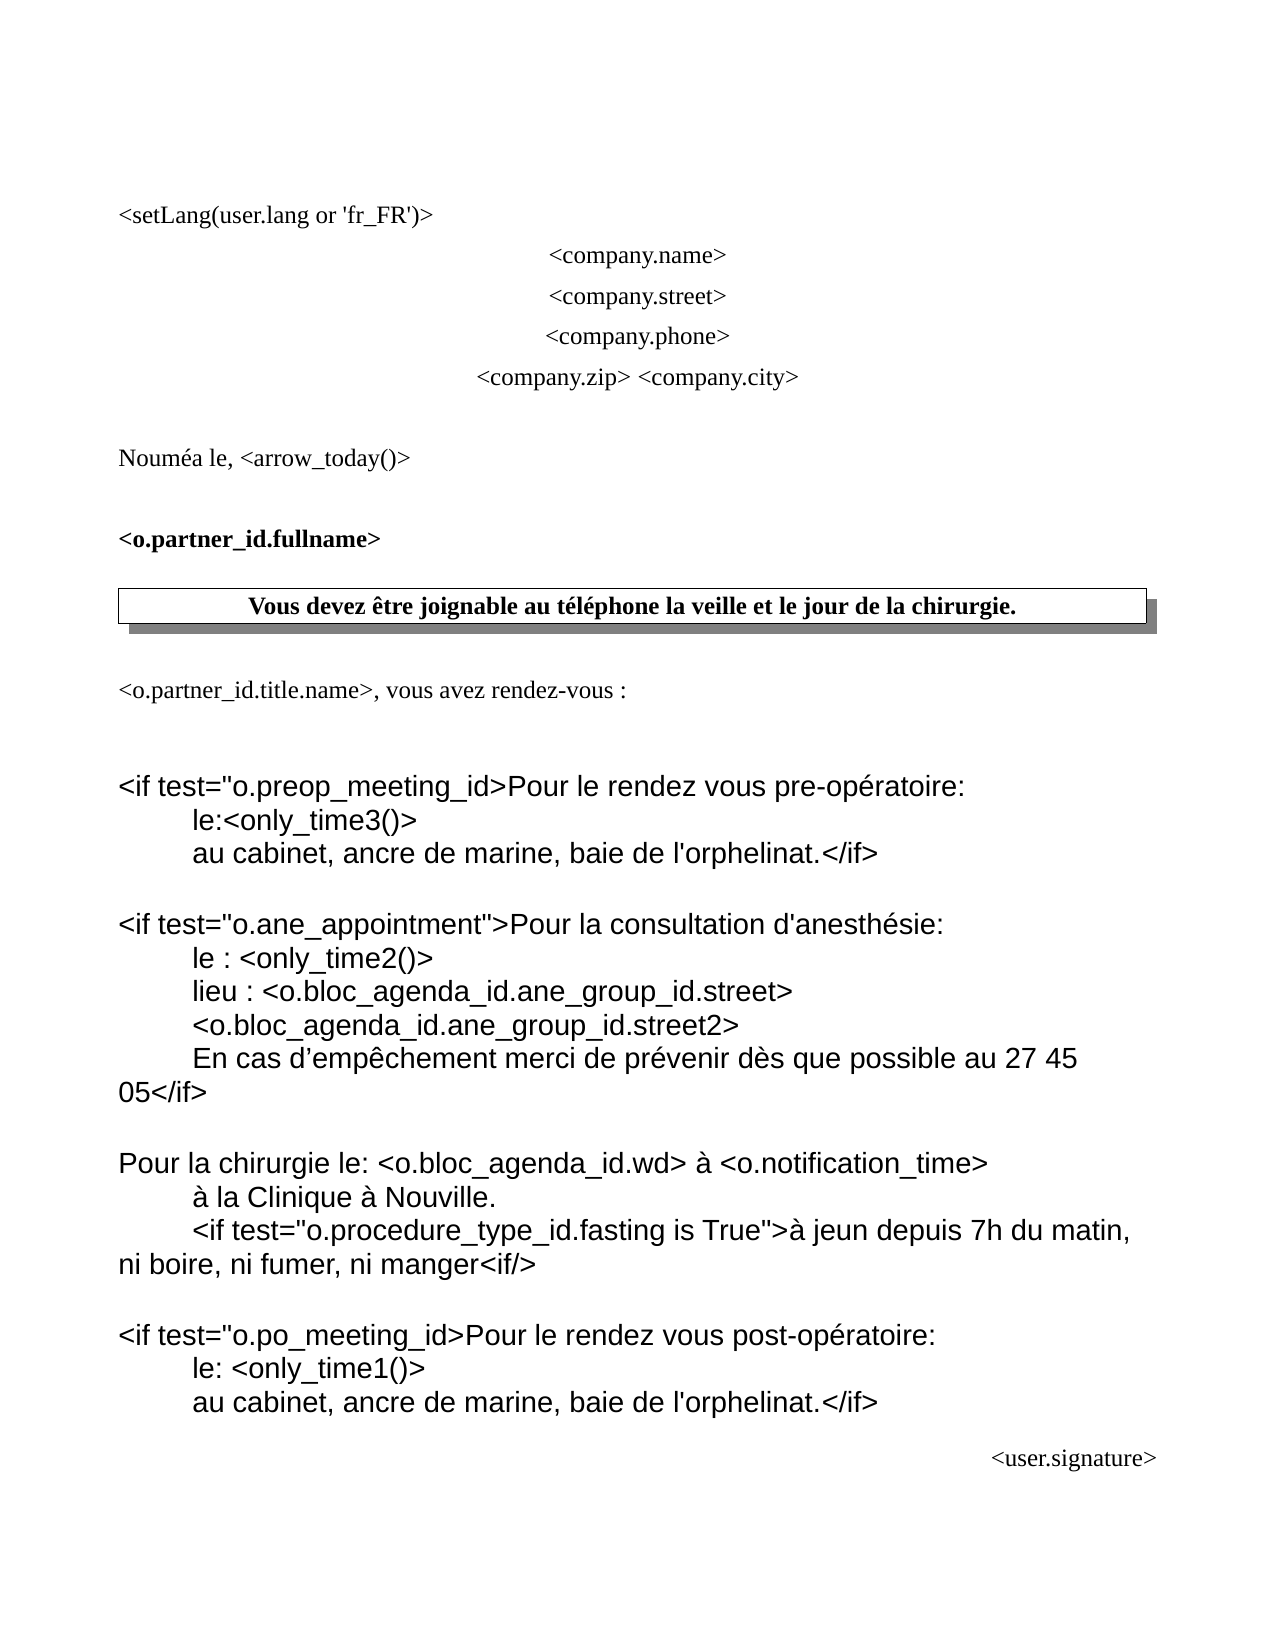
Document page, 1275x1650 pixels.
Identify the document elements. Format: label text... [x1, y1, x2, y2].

text <user.signature> [118, 1443, 1157, 1471]
text <company.name> [118, 240, 1157, 269]
subtitle <if test="o.ane_appointment">Pour la consultation d'anesthésie: le : <only_time2()> lieu : <o.bloc_agenda_id.ane_group_id.street> <o.bloc_agenda_id.ane_group_id.street2> En cas d’empêchement merci de prévenir dès que possible au 27 45 05</if> [118, 907, 1157, 1108]
subtitle <if test="o.preop_meeting_id>Pour le rendez vous pre-opératoire: le:<only_time3()> au cabinet, ancre de marine, baie de l'orphelinat.</if> [118, 769, 1157, 870]
subtitle <if test="o.po_meeting_id>Pour le rendez vous post-opératoire: le: <only_time1()> au cabinet, ancre de marine, baie de l'orphelinat.</if> [118, 1318, 1157, 1418]
text <company.street> [118, 281, 1157, 310]
text <company.phone> [118, 321, 1157, 350]
text <company.zip> <company.city> [118, 362, 1157, 391]
text <o.partner_id.title.name>, vous avez rendez-vous : [118, 675, 1157, 704]
text <setLang(user.lang or 'fr_FR')> [118, 200, 1157, 229]
text Nouméa le, <arrow_today()> [118, 443, 1157, 472]
text <o.partner_id.fullname> [118, 524, 1157, 553]
subtitle Pour la chirurgie le: <o.bloc_agenda_id.wd> à <o.notification_time> à la Clinique à Nouville. <if test="o.procedure_type_id.fasting is True">à jeun depuis 7h du matin, ni boire, ni fumer, ni manger<if/> [118, 1146, 1157, 1280]
text Vous devez être joignable au téléphone la veille et le jour de la chirurgie. [119, 589, 1146, 623]
